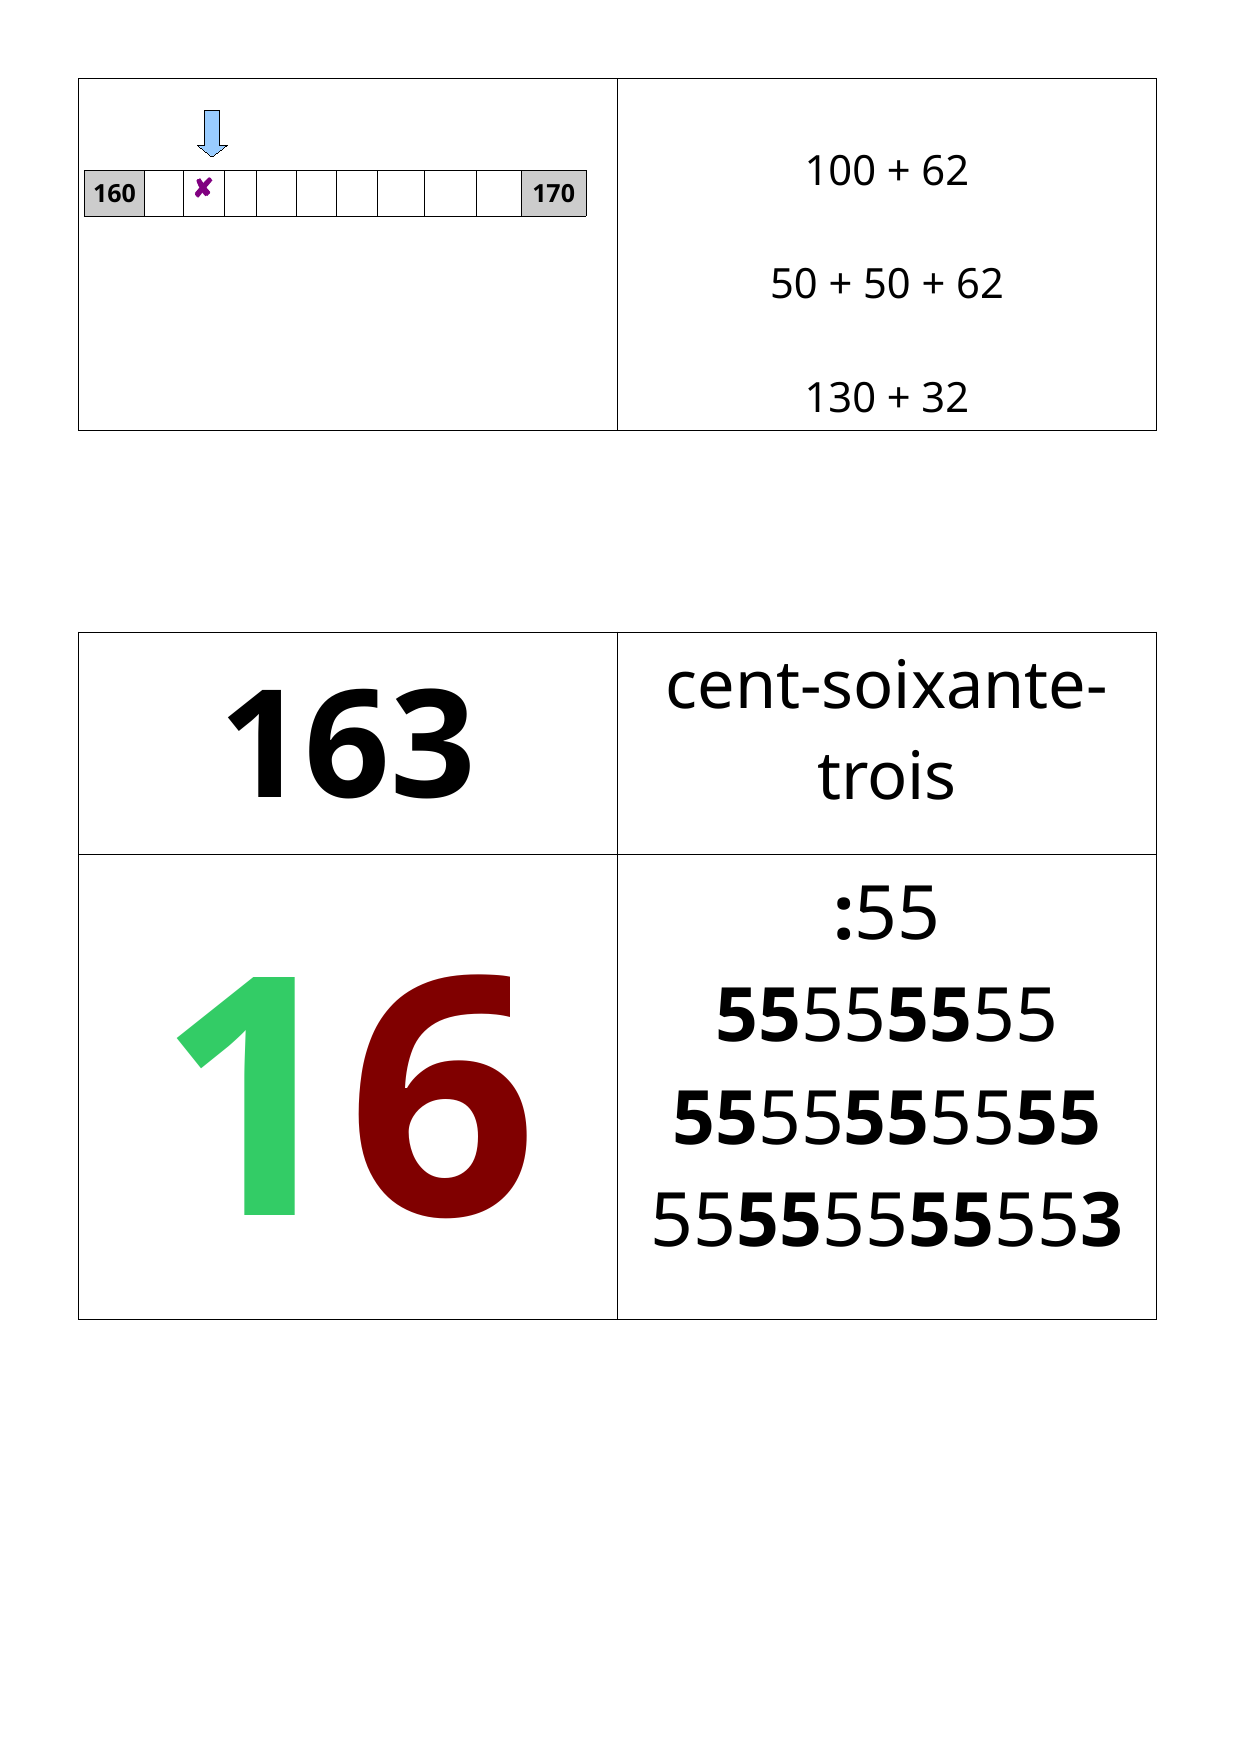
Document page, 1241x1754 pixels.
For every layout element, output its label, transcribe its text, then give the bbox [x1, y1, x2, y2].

table_header [337, 171, 377, 216]
table_header [378, 171, 424, 216]
table_header [257, 171, 296, 216]
table_header 170 [522, 171, 586, 216]
table_header [145, 171, 183, 216]
table_cell [79, 79, 617, 430]
table_header [297, 171, 336, 216]
table_header [225, 171, 256, 216]
table_cell 16 [79, 855, 617, 1319]
table_cell 100 + 62 50 + 50 + 62 130 + 32 [618, 79, 1156, 430]
table_header  [184, 171, 224, 216]
table_header [477, 171, 521, 216]
table_header 163 [79, 633, 617, 854]
table_header [425, 171, 476, 216]
table_header 160 [85, 171, 144, 216]
table_cell :55 55555555 5555555555 55555555553 [618, 855, 1156, 1319]
table_header cent-soixante-trois [618, 633, 1156, 854]
